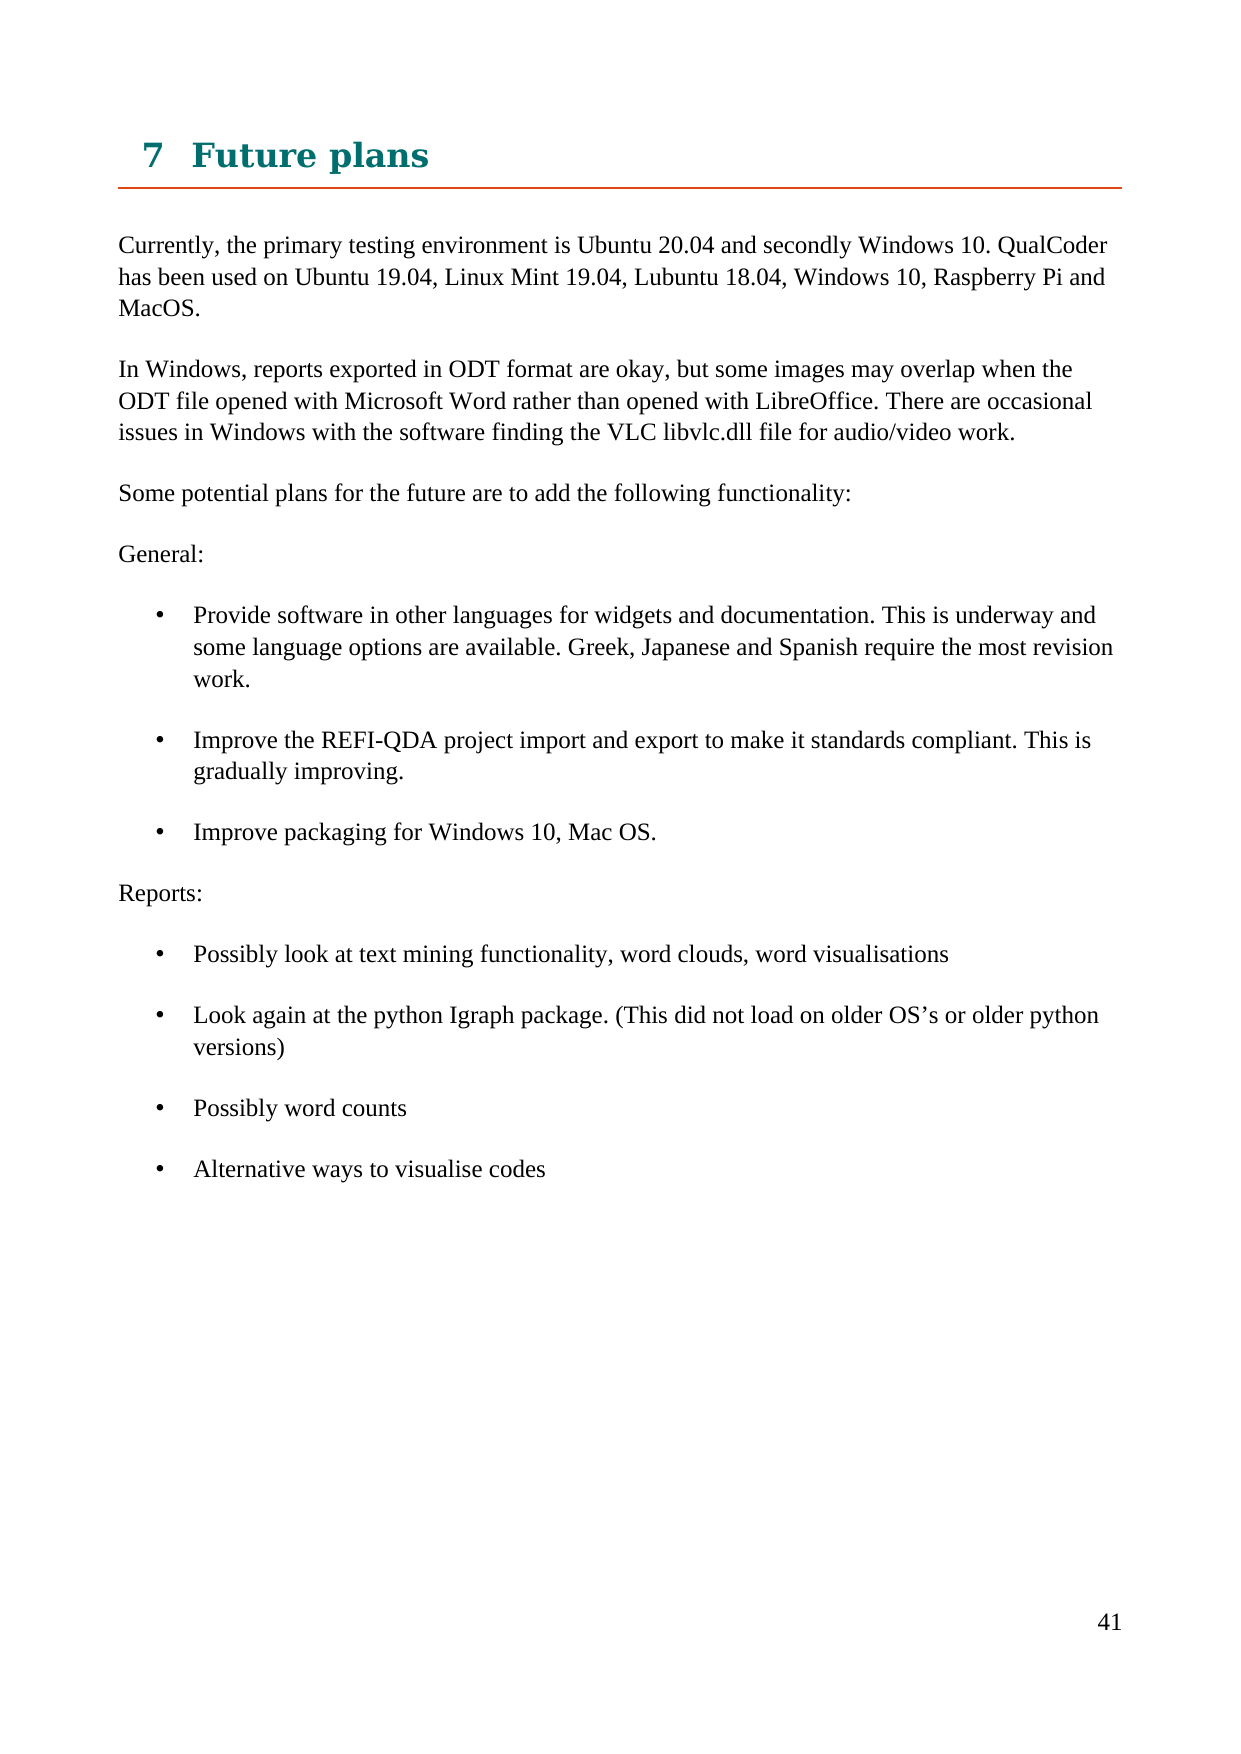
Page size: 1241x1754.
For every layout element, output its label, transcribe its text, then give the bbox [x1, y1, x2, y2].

list Possibly look at text mining functionality, word clouds, word visualisations [156, 939, 1122, 968]
text Some potential plans for the future are to add the following functionality: [118, 478, 1122, 507]
text Reports: [118, 878, 1122, 907]
text General: [118, 539, 1122, 568]
subtitle Future plans [118, 124, 1122, 187]
list Look again at the python Igraph package. (This did not load on older OS’s or older python versions) [156, 1001, 1122, 1061]
text In Windows, reports exported in ODT format are okay, but some images may overlap when the ODT file opened with Microsoft Word rather than opened with LibreOffice. There are occasional issues in Windows with the software finding the VLC libvlc.dll file for audio/video work. [118, 354, 1122, 446]
list Alternative ways to visualise codes [156, 1154, 1122, 1183]
list Improve the REFI-QDA project import and export to make it standards compliant. This is gradually improving. [156, 725, 1122, 785]
list Improve packaging for Windows 10, Mac OS. [156, 817, 1122, 846]
text Currently, the primary testing environment is Ubuntu 20.04 and secondly Windows 10. QualCoder has been used on Ubuntu 19.04, Linux Mint 19.04, Lubuntu 18.04, Windows 10, Raspberry Pi and MacOS. [118, 230, 1122, 322]
list Provide software in other languages for widgets and documentation. This is underway and some language options are available. Greek, Japanese and Spanish require the most revision work. [156, 601, 1122, 692]
list Possibly word counts [156, 1093, 1122, 1122]
